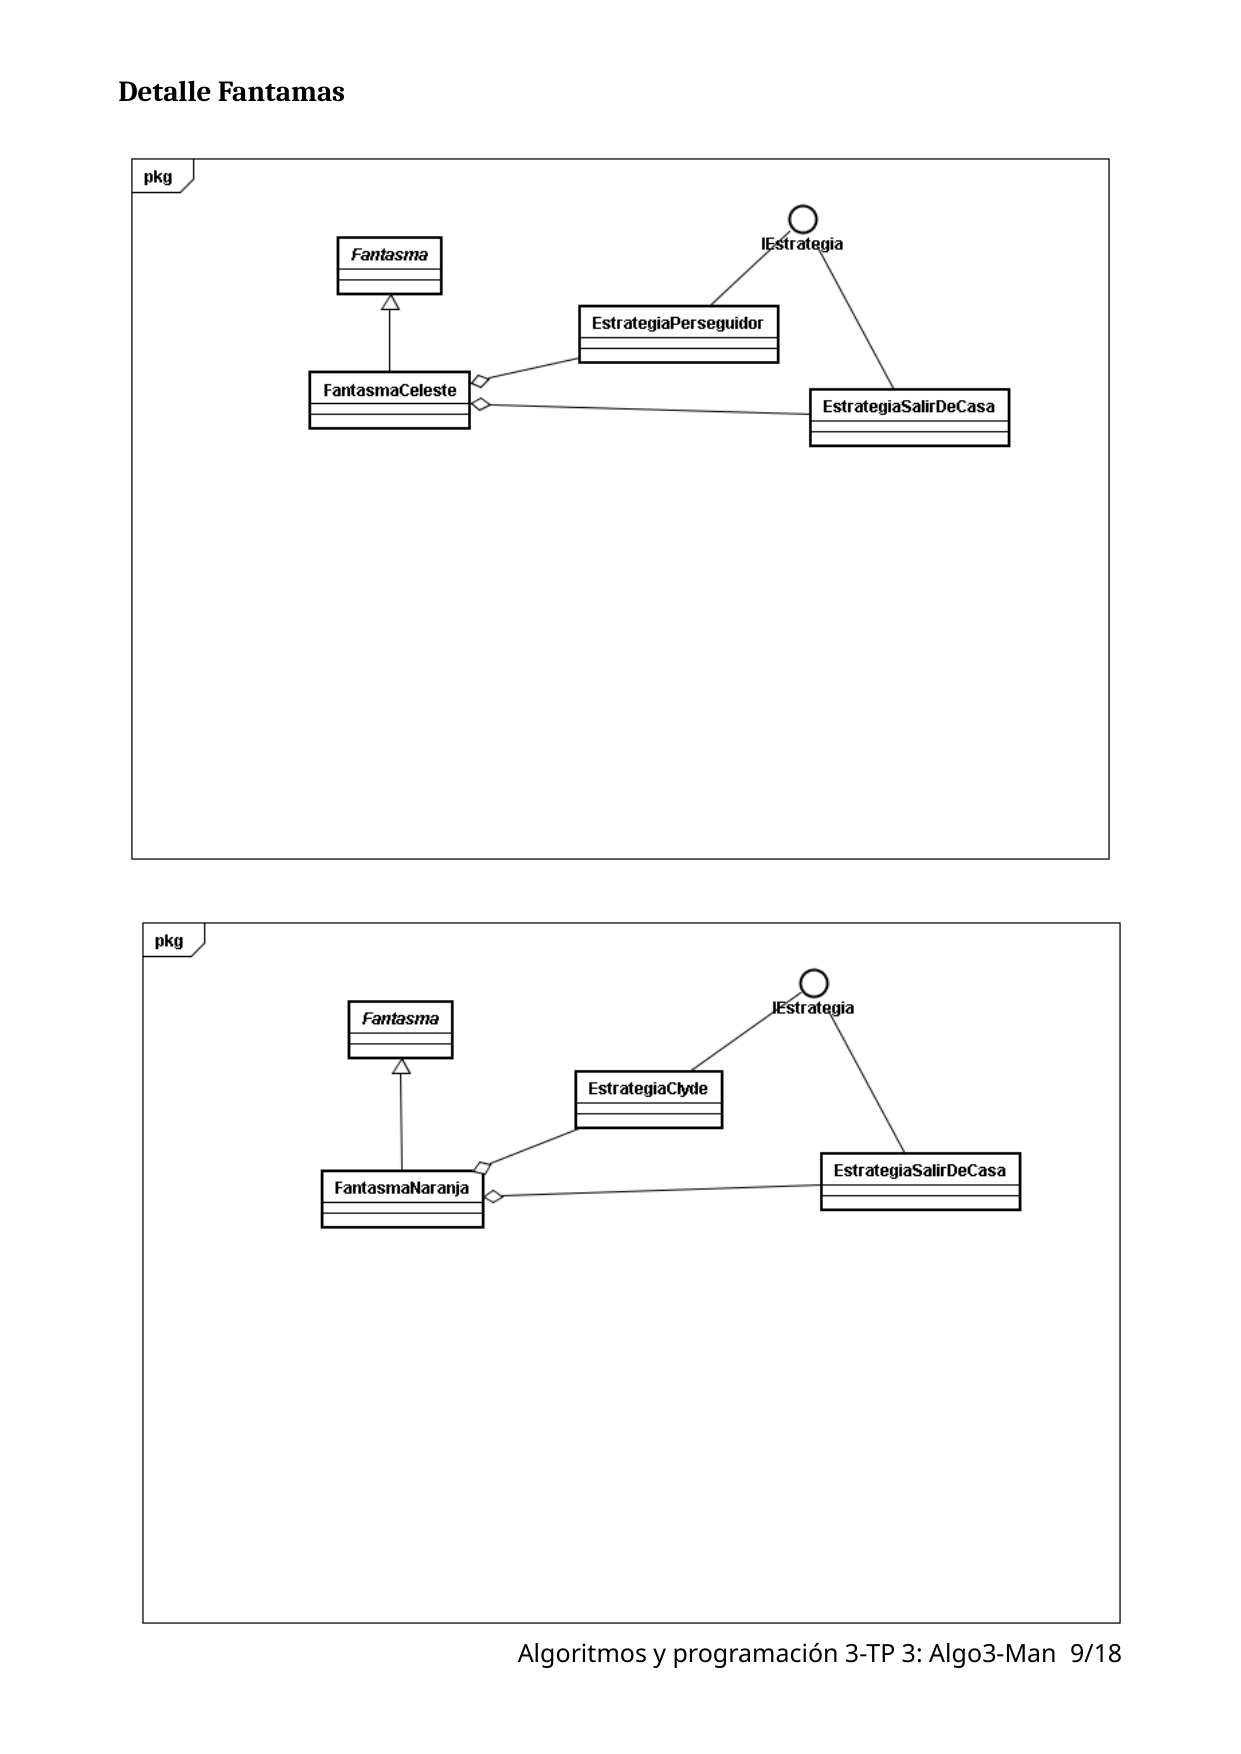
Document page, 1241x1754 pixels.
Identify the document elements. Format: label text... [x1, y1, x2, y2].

subtitle Detalle Fantamas [118, 75, 1122, 108]
picture [129, 909, 1133, 1636]
picture [118, 146, 1122, 872]
